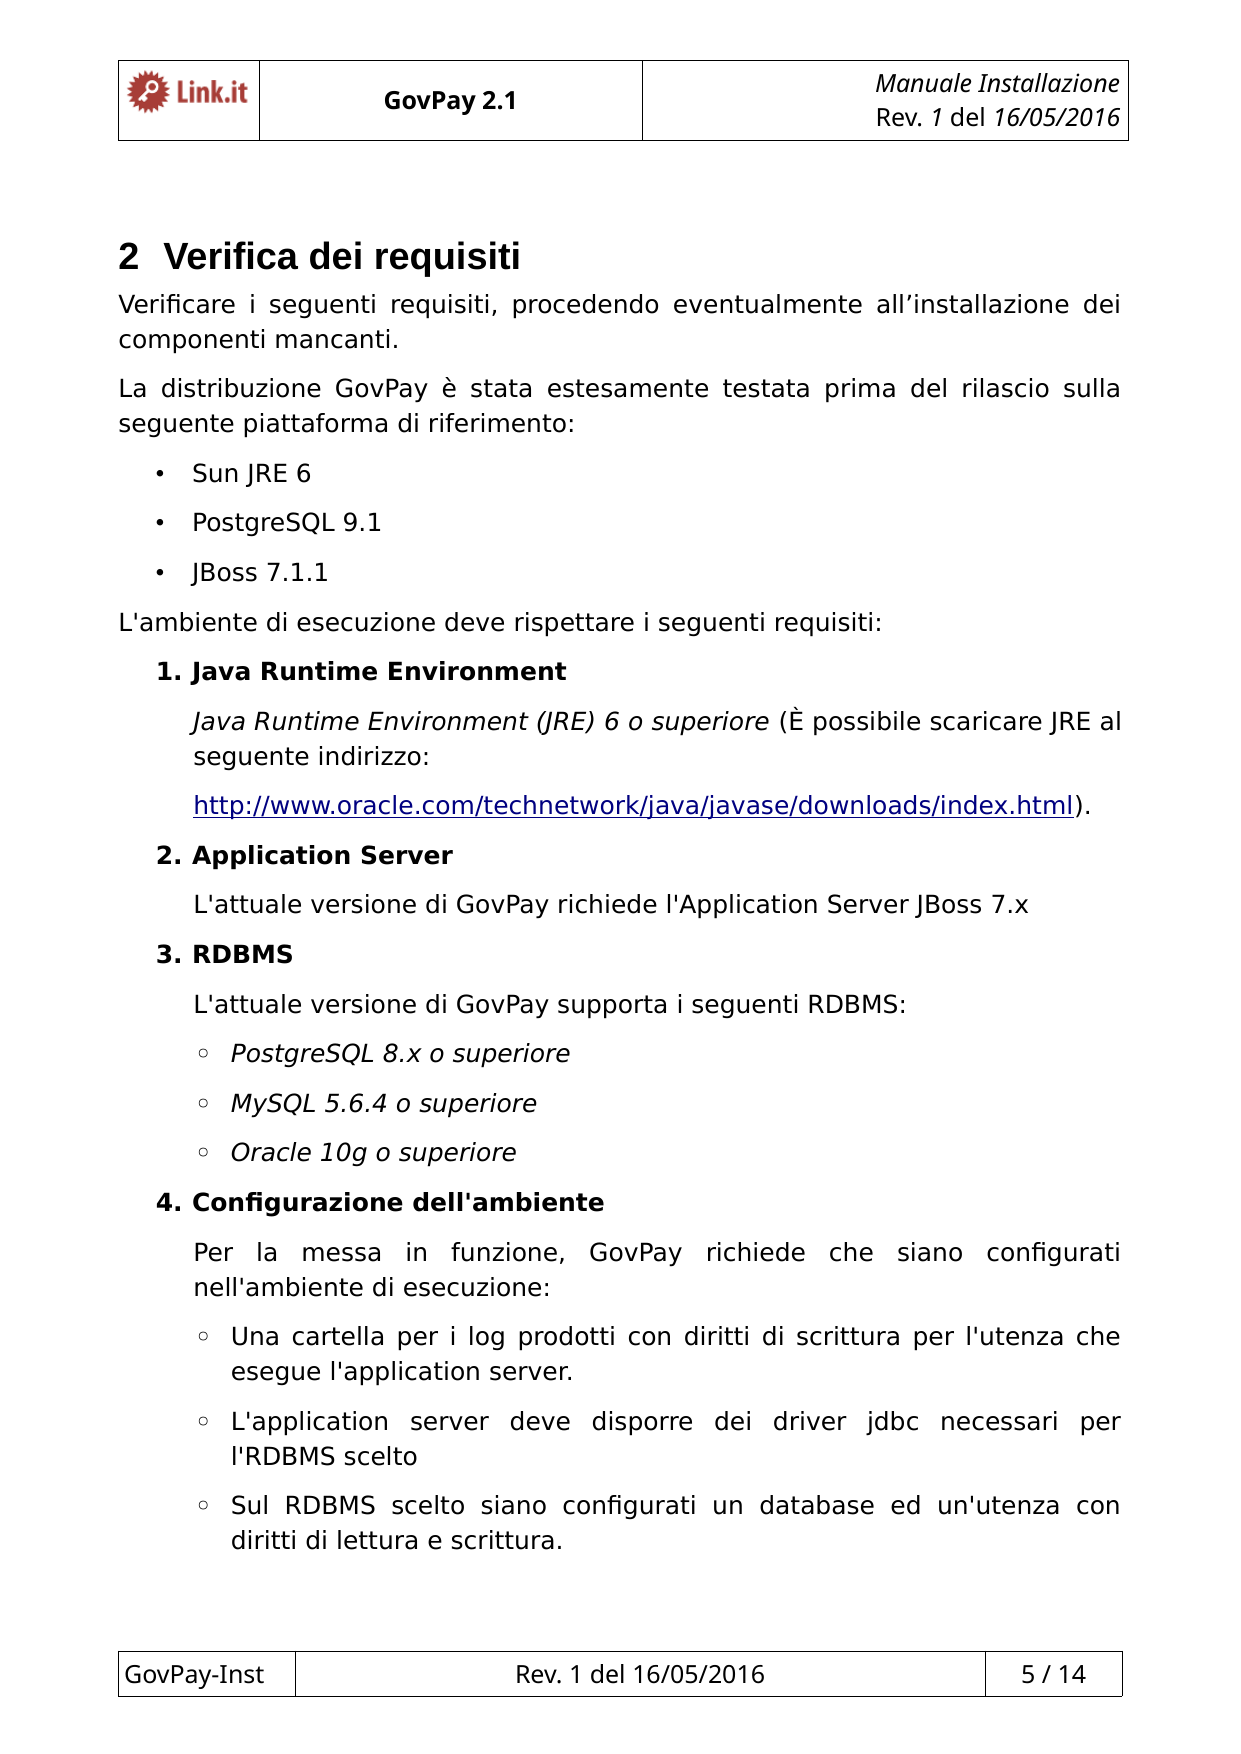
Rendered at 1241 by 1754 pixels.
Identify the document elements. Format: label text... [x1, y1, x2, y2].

list L'application server deve disporre dei driver jdbc necessari per l'RDBMS scelto [193, 1407, 1122, 1471]
list Oracle 10g o superiore [193, 1139, 1122, 1168]
text Verificare i seguenti requisiti, procedendo eventualmente all’installazione dei componenti mancanti. [118, 290, 1122, 354]
picture [123, 65, 254, 119]
text Per la messa in funzione, GovPay richiede che siano configurati nell'ambiente di esecuzione: [193, 1238, 1122, 1302]
subtitle Verifica dei requisiti [118, 234, 1122, 277]
text L'ambiente di esecuzione deve rispettare i seguenti requisiti: [118, 608, 1122, 637]
list Java Runtime Environment [156, 657, 1122, 687]
text Java Runtime Environment (JRE) 6 o superiore (È possibile scaricare JRE al seguente indirizzo: [193, 707, 1122, 771]
list JBoss 7.1.1 [156, 558, 1122, 587]
list PostgreSQL 8.x o superiore [193, 1039, 1122, 1069]
text L'attuale versione di GovPay supporta i seguenti RDBMS: [193, 990, 1122, 1019]
list PostgreSQL 9.1 [156, 509, 1122, 538]
list MySQL 5.6.4 o superiore [193, 1089, 1122, 1118]
list Sun JRE 6 [156, 459, 1122, 488]
list Configurazione dell'ambiente [156, 1188, 1122, 1217]
list Sul RDBMS scelto siano configurati un database ed un'utenza con diritti di lettura e scrittura. [193, 1492, 1122, 1556]
text http://www.oracle.com/technetwork/java/javase/downloads/index.html). [193, 792, 1122, 821]
list Una cartella per i log prodotti con diritti di scrittura per l'utenza che esegue l'application server. [193, 1322, 1122, 1387]
text La distribuzione GovPay è stata estesamente testata prima del rilascio sulla seguente piattaforma di riferimento: [118, 374, 1122, 439]
text L'attuale versione di GovPay richiede l'Application Server JBoss 7.x [193, 891, 1122, 920]
list Application Server [156, 841, 1122, 870]
list RDBMS [156, 940, 1122, 969]
